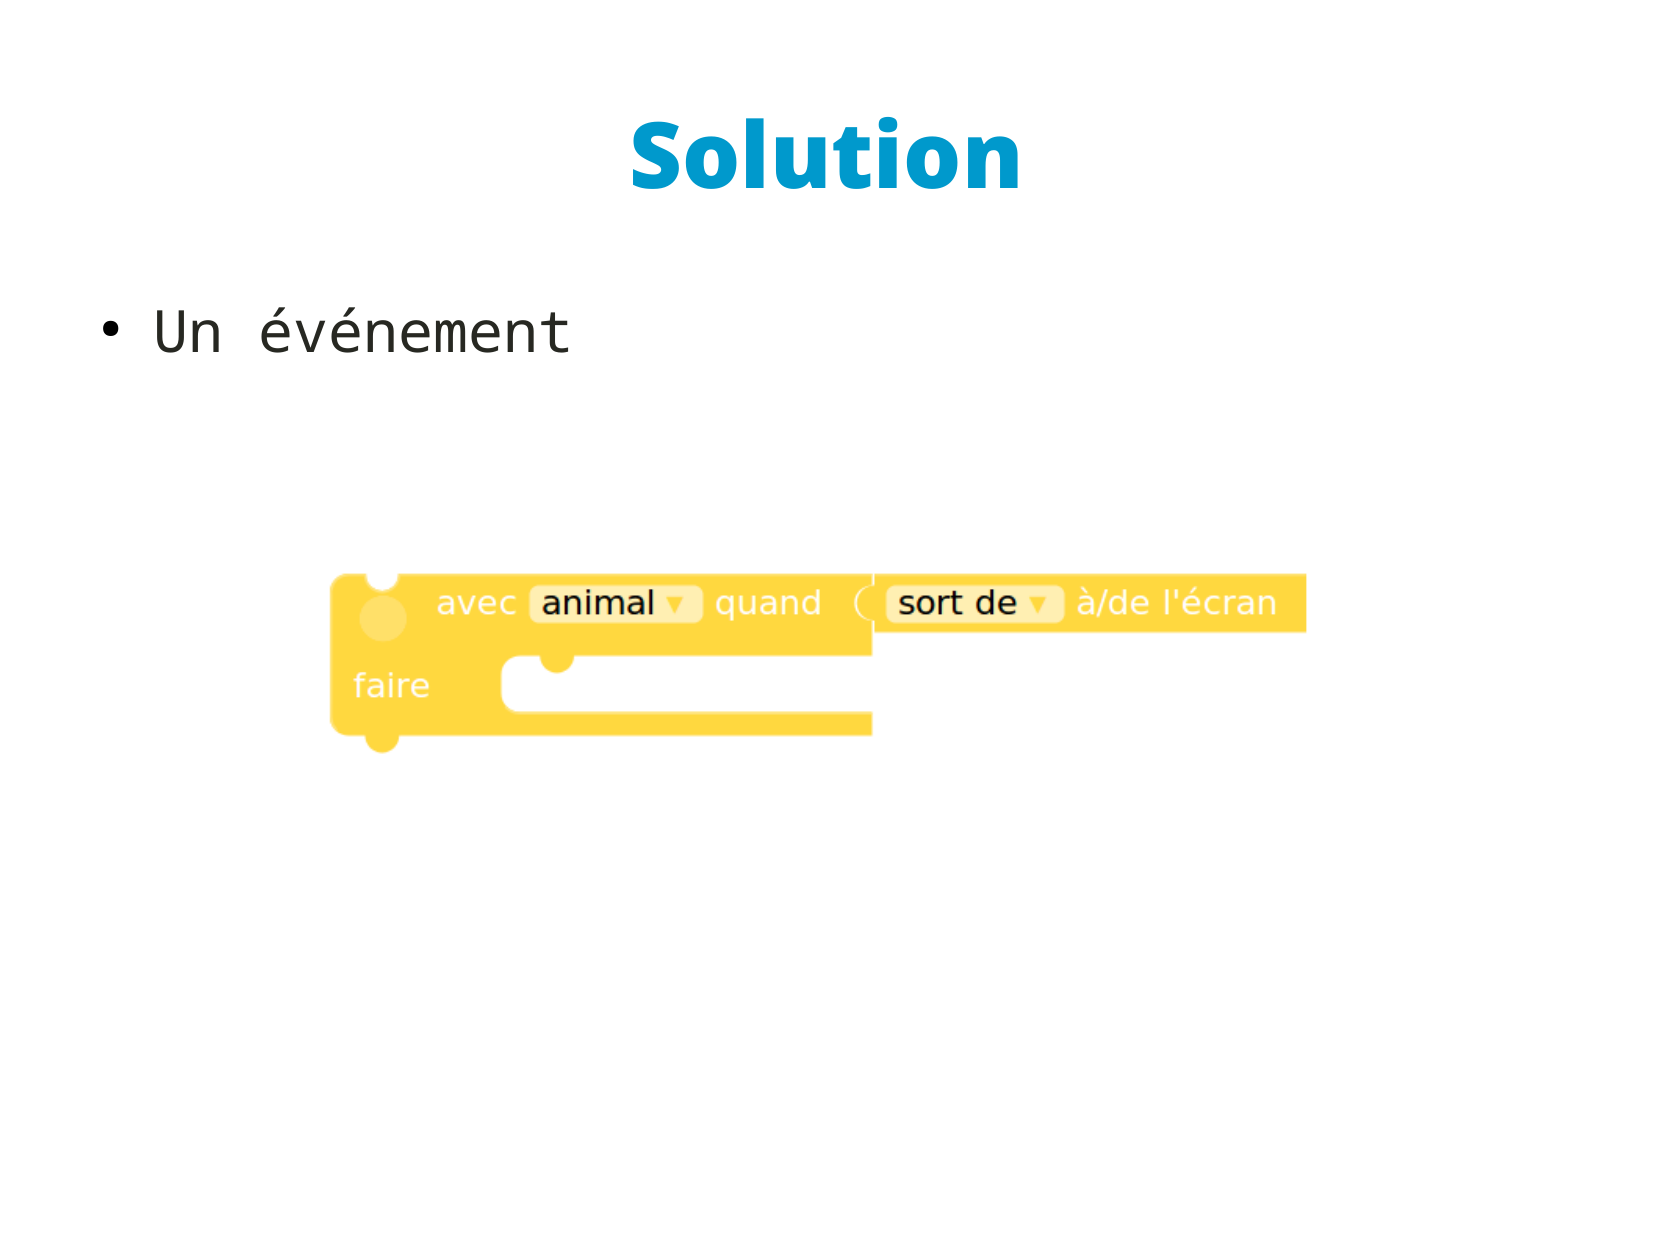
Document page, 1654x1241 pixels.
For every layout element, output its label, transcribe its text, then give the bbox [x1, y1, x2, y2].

title Solution [82, 49, 1571, 257]
list Un événement [82, 290, 1571, 1010]
picture [313, 552, 1341, 768]
